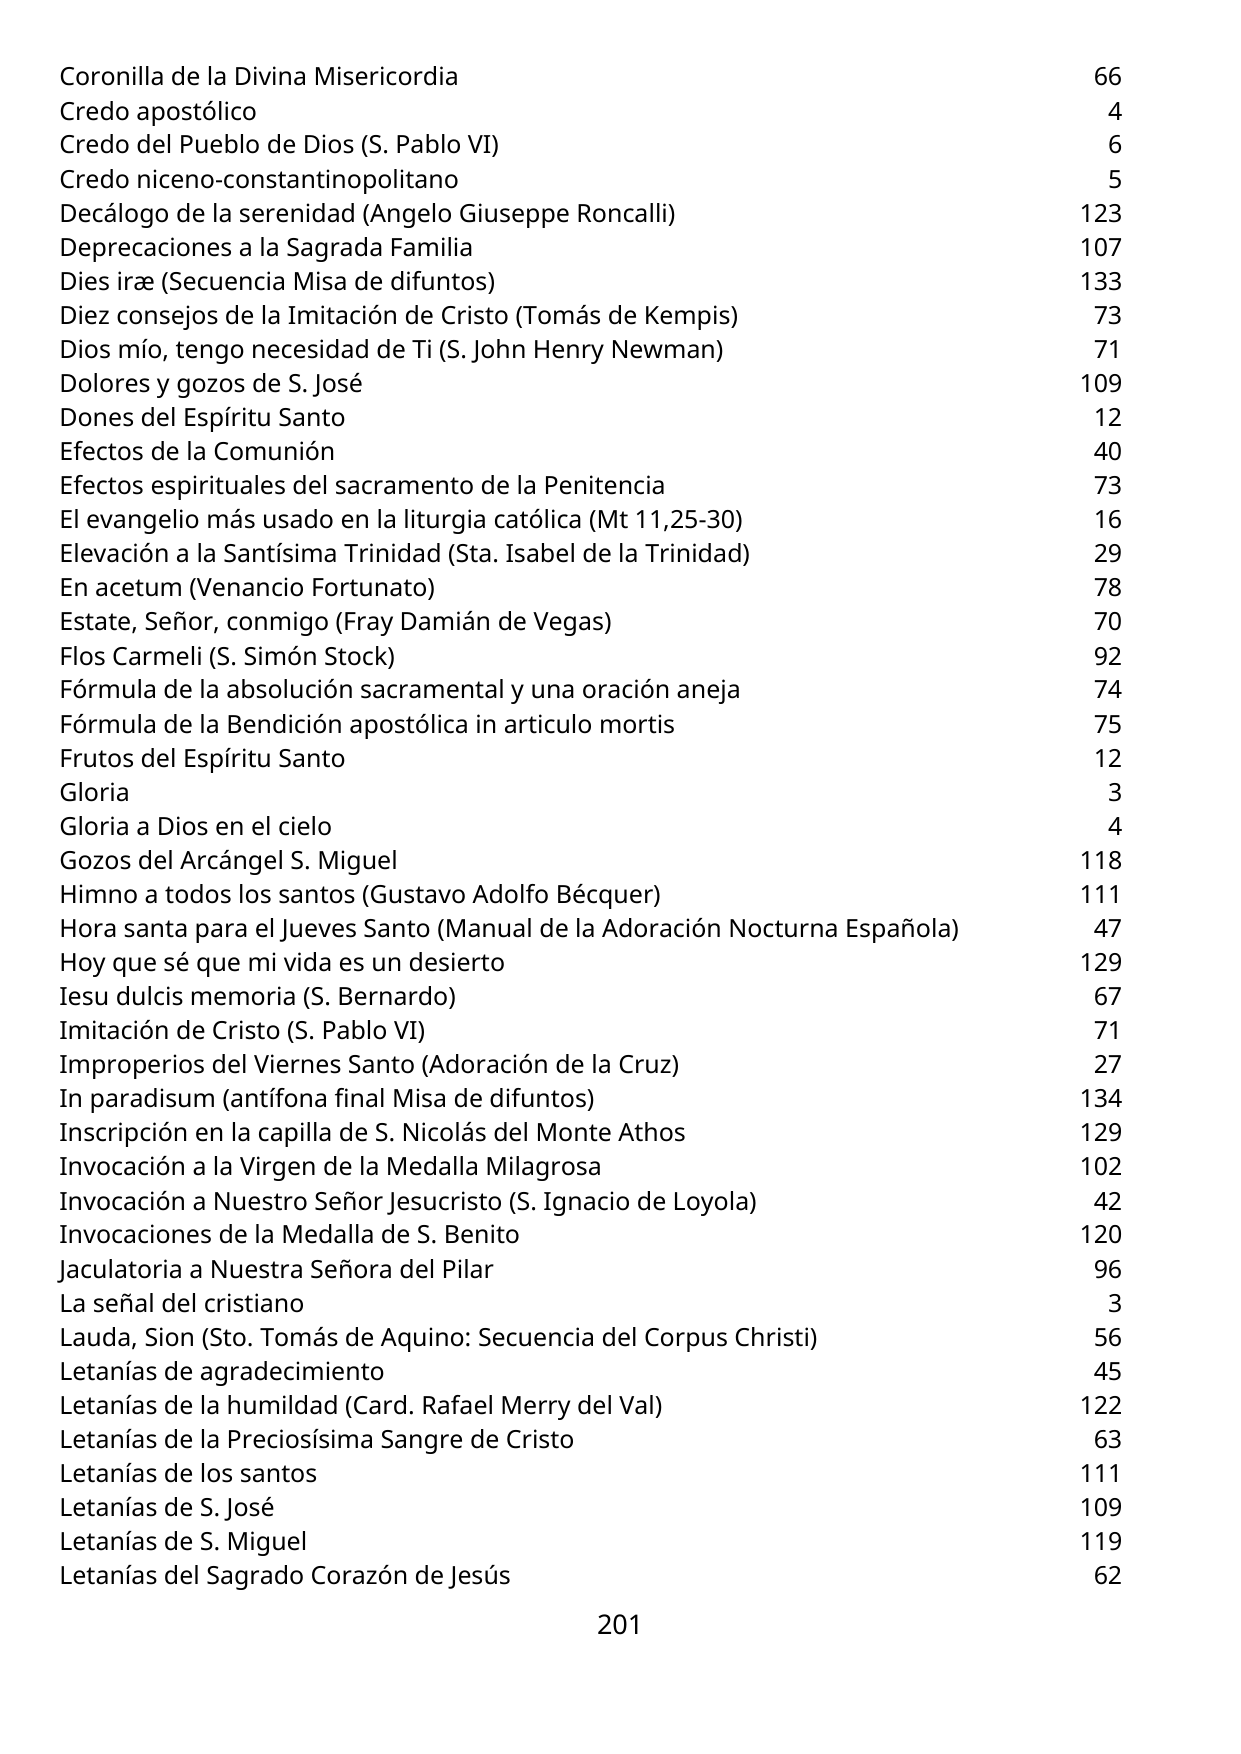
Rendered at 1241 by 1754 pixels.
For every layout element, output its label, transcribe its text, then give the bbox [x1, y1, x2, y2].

subtitle Inscripción en la capilla de S. Nicolás del Monte Athos 129 [59, 1115, 1181, 1149]
subtitle Credo niceno-constantinopolitano 5 [59, 161, 1181, 195]
subtitle Letanías de la humildad (Card. Rafael Merry del Val) 122 [59, 1387, 1181, 1422]
subtitle Frutos del Espíritu Santo 12 [59, 740, 1181, 774]
subtitle Letanías de S. José 109 [59, 1490, 1181, 1524]
subtitle La señal del cristiano 3 [59, 1285, 1181, 1319]
subtitle Diez consejos de la Imitación de Cristo (Tomás de Kempis) 73 [59, 297, 1181, 332]
subtitle Letanías de S. Miguel 119 [59, 1524, 1181, 1558]
subtitle Efectos espirituales del sacramento de la Penitencia 73 [59, 468, 1181, 502]
subtitle Improperios del Viernes Santo (Adoración de la Cruz) 27 [59, 1047, 1181, 1081]
subtitle Dolores y gozos de S. José 109 [59, 366, 1181, 400]
subtitle Credo apostólico 4 [59, 93, 1181, 127]
subtitle Gozos del Arcángel S. Miguel 118 [59, 842, 1181, 877]
subtitle Deprecaciones a la Sagrada Familia 107 [59, 229, 1181, 263]
subtitle Elevación a la Santísima Trinidad (Sta. Isabel de la Trinidad) 29 [59, 536, 1181, 570]
subtitle Efectos de la Comunión 40 [59, 434, 1181, 468]
subtitle Himno a todos los santos (Gustavo Adolfo Bécquer) 111 [59, 877, 1181, 911]
subtitle Estate, Señor, conmigo (Fray Damián de Vegas) 70 [59, 604, 1181, 638]
subtitle Hora santa para el Jueves Santo (Manual de la Adoración Nocturna Española) 47 [59, 911, 1181, 945]
subtitle Invocación a la Virgen de la Medalla Milagrosa 102 [59, 1149, 1181, 1183]
subtitle Credo del Pueblo de Dios (S. Pablo VI) 6 [59, 127, 1181, 161]
subtitle Invocación a Nuestro Señor Jesucristo (S. Ignacio de Loyola) 42 [59, 1183, 1181, 1217]
subtitle Invocaciones de la Medalla de S. Benito 120 [59, 1217, 1181, 1251]
subtitle Coronilla de la Divina Misericordia 66 [59, 59, 1181, 93]
subtitle Fórmula de la Bendición apostólica in articulo mortis 75 [59, 706, 1181, 740]
subtitle Letanías de agradecimiento 45 [59, 1353, 1181, 1387]
subtitle Decálogo de la serenidad (Angelo Giuseppe Roncalli) 123 [59, 195, 1181, 229]
subtitle Dies iræ (Secuencia Misa de difuntos) 133 [59, 263, 1181, 297]
subtitle Iesu dulcis memoria (S. Bernardo) 67 [59, 979, 1181, 1013]
subtitle Lauda, Sion (Sto. Tomás de Aquino: Secuencia del Corpus Christi) 56 [59, 1319, 1181, 1353]
subtitle Fórmula de la absolución sacramental y una oración aneja 74 [59, 672, 1181, 706]
subtitle Letanías de la Preciosísima Sangre de Cristo 63 [59, 1422, 1181, 1456]
subtitle Gloria 3 [59, 774, 1181, 808]
subtitle Letanías de los santos 111 [59, 1456, 1181, 1490]
subtitle El evangelio más usado en la liturgia católica (Mt 11,25-30) 16 [59, 502, 1181, 536]
subtitle Dones del Espíritu Santo 12 [59, 400, 1181, 434]
subtitle Imitación de Cristo (S. Pablo VI) 71 [59, 1013, 1181, 1047]
subtitle Dios mío, tengo necesidad de Ti (S. John Henry Newman) 71 [59, 332, 1181, 366]
subtitle Letanías del Sagrado Corazón de Jesús 62 [59, 1558, 1181, 1592]
subtitle Jaculatoria a Nuestra Señora del Pilar 96 [59, 1251, 1181, 1285]
subtitle Hoy que sé que mi vida es un desierto 129 [59, 945, 1181, 979]
subtitle Gloria a Dios en el cielo 4 [59, 808, 1181, 842]
subtitle En acetum (Venancio Fortunato) 78 [59, 570, 1181, 604]
subtitle In paradisum (antífona final Misa de difuntos) 134 [59, 1081, 1181, 1115]
subtitle Flos Carmeli (S. Simón Stock) 92 [59, 638, 1181, 672]
